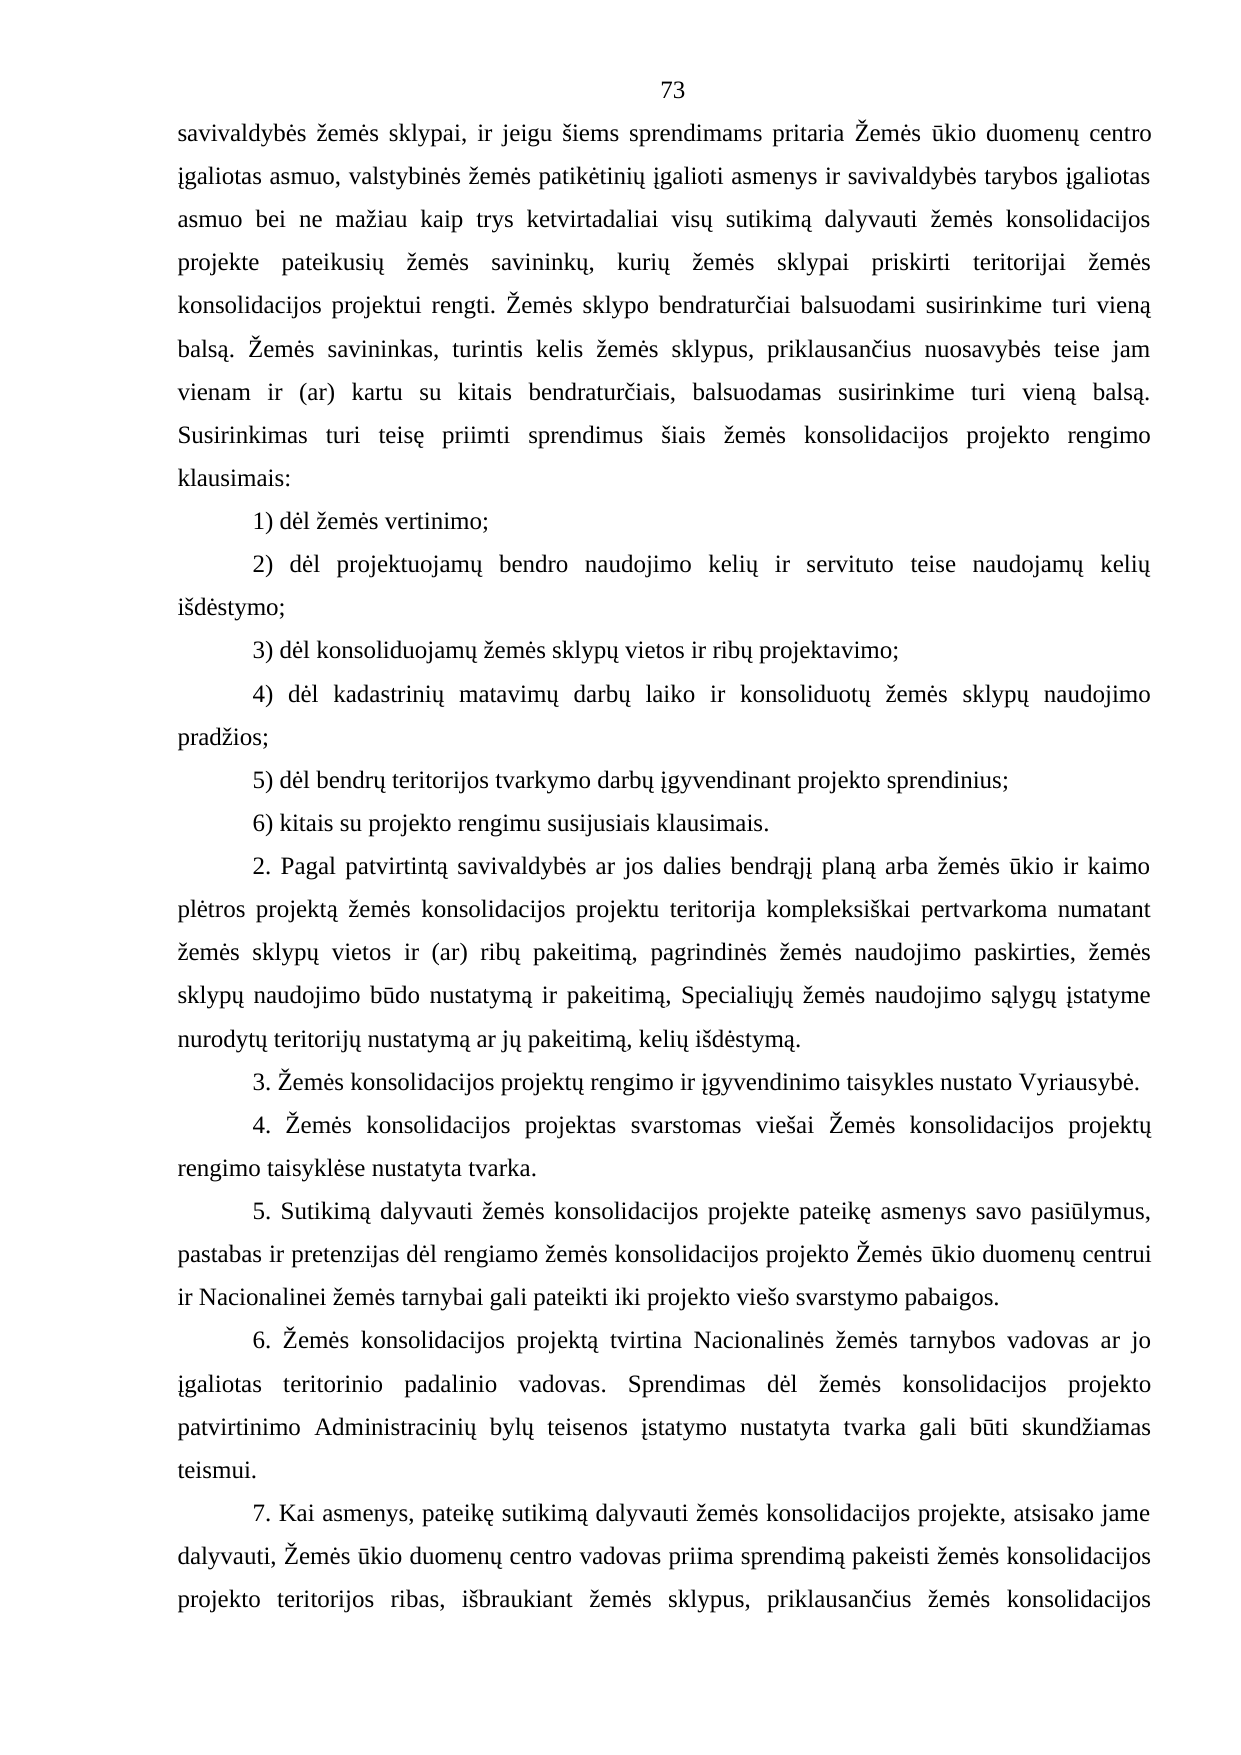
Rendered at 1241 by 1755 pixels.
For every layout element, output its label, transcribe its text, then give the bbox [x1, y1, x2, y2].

text 2) dėl projektuojamų bendro naudojimo kelių ir servituto teise naudojamų kelių išdėstymo; [177, 549, 1152, 621]
text 6. Žemės konsolidacijos projektą tvirtina Nacionalinės žemės tarnybos vadovas ar jo įgaliotas teritorinio padalinio vadovas. Sprendimas dėl žemės konsolidacijos projekto patvirtinimo Administracinių bylų teisenos įstatymo nustatyta tvarka gali būti skundžiamas teismui. [177, 1326, 1152, 1484]
text 4) dėl kadastrinių matavimų darbų laiko ir konsoliduotų žemės sklypų naudojimo pradžios; [177, 679, 1152, 751]
text 3) dėl konsoliduojamų žemės sklypų vietos ir ribų projektavimo; [177, 636, 1152, 664]
text 2. Pagal patvirtintą savivaldybės ar jos dalies bendrąjį planą arba žemės ūkio ir kaimo plėtros projektą žemės konsolidacijos projektu teritorija kompleksiškai pertvarkoma numatant žemės sklypų vietos ir (ar) ribų pakeitimą, pagrindinės žemės naudojimo paskirties, žemės sklypų naudojimo būdo nustatymą ir pakeitimą, Specialiųjų žemės naudojimo sąlygų įstatyme nurodytų teritorijų nustatymą ar jų pakeitimą, kelių išdėstymą. [177, 851, 1152, 1052]
text 5. Sutikimą dalyvauti žemės konsolidacijos projekte pateikę asmenys savo pasiūlymus, pastabas ir pretenzijas dėl rengiamo žemės konsolidacijos projekto Žemės ūkio duomenų centrui ir Nacionalinei žemės tarnybai gali pateikti iki projekto viešo svarstymo pabaigos. [177, 1196, 1152, 1311]
text 4. Žemės konsolidacijos projektas svarstomas viešai Žemės konsolidacijos projektų rengimo taisyklėse nustatyta tvarka. [177, 1110, 1152, 1182]
text 6) kitais su projekto rengimu susijusiais klausimais. [177, 808, 1152, 837]
text savivaldybės žemės sklypai, ir jeigu šiems sprendimams pritaria Žemės ūkio duomenų centro įgaliotas asmuo, valstybinės žemės patikėtinių įgalioti asmenys ir savivaldybės tarybos įgaliotas asmuo bei ne mažiau kaip trys ketvirtadaliai visų sutikimą dalyvauti žemės konsolidacijos projekte pateikusių žemės savininkų, kurių žemės sklypai priskirti teritorijai žemės konsolidacijos projektui rengti. Žemės sklypo bendraturčiai balsuodami susirinkime turi vieną balsą. Žemės savininkas, turintis kelis žemės sklypus, priklausančius nuosavybės teise jam vienam ir (ar) kartu su kitais bendraturčiais, balsuodamas susirinkime turi vieną balsą. Susirinkimas turi teisę priimti sprendimus šiais žemės konsolidacijos projekto rengimo klausimais: [177, 118, 1152, 492]
text 1) dėl žemės vertinimo; [177, 506, 1152, 535]
text 5) dėl bendrų teritorijos tvarkymo darbų įgyvendinant projekto sprendinius; [177, 765, 1152, 794]
text 7. Kai asmenys, pateikę sutikimą dalyvauti žemės konsolidacijos projekte, atsisako jame dalyvauti, Žemės ūkio duomenų centro vadovas priima sprendimą pakeisti žemės konsolidacijos projekto teritorijos ribas, išbraukiant žemės sklypus, priklausančius žemės konsolidacijos [177, 1498, 1152, 1613]
text 3. Žemės konsolidacijos projektų rengimo ir įgyvendinimo taisykles nustato Vyriausybė. [177, 1067, 1152, 1096]
